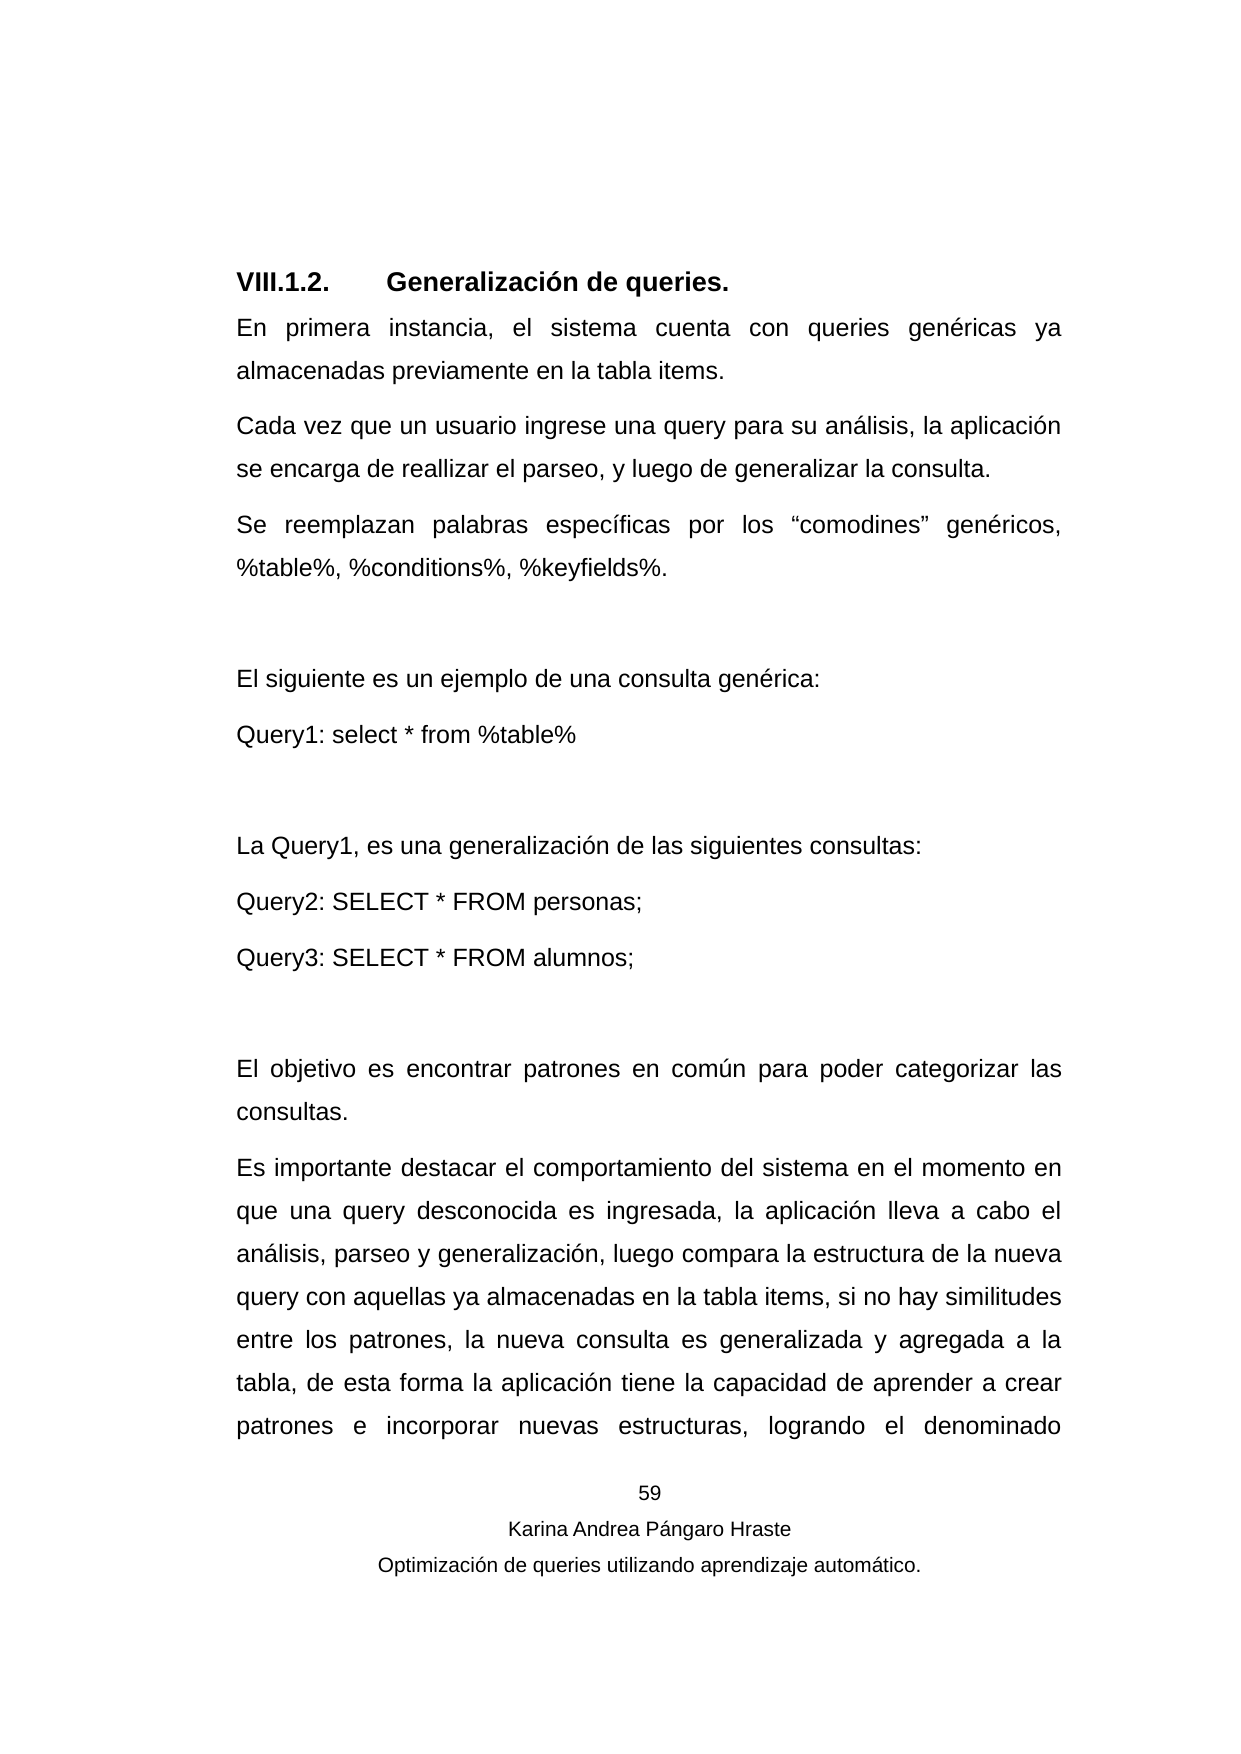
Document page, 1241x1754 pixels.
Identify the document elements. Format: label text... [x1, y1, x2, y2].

text El objetivo es encontrar patrones en común para poder categorizar las consultas. [236, 1054, 1063, 1126]
text Cada vez que un usuario ingrese una query para su análisis, la aplicación se encarga de reallizar el parseo, y luego de generalizar la consulta. [236, 411, 1063, 483]
subtitle Generalización de queries. [236, 266, 1063, 297]
text El siguiente es un ejemplo de una consulta genérica: [236, 664, 1063, 693]
text La Query1, es una generalización de las siguientes consultas: [236, 831, 1063, 860]
text En primera instancia, el sistema cuenta con queries genéricas ya almacenadas previamente en la tabla items. [236, 313, 1063, 384]
text Query1: select * from %table% [236, 720, 1063, 749]
text Es importante destacar el comportamiento del sistema en el momento en que una query desconocida es ingresada, la aplicación lleva a cabo el análisis, parseo y generalización, luego compara la estructura de la nueva query con aquellas ya almacenadas en la tabla items, si no hay similitudes entre los patrones, la nueva consulta es generalizada y agregada a la tabla, de esta forma la aplicación tiene la capacidad de aprender a crear patrones e incorporar nuevas estructuras, logrando el denominado [236, 1153, 1063, 1440]
text Se reemplazan palabras específicas por los “comodines” genéricos, %table%, %conditions%, %keyfields%. [236, 510, 1063, 582]
text Query3: SELECT * FROM alumnos; [236, 943, 1063, 971]
text Query2: SELECT * FROM personas; [236, 887, 1063, 916]
